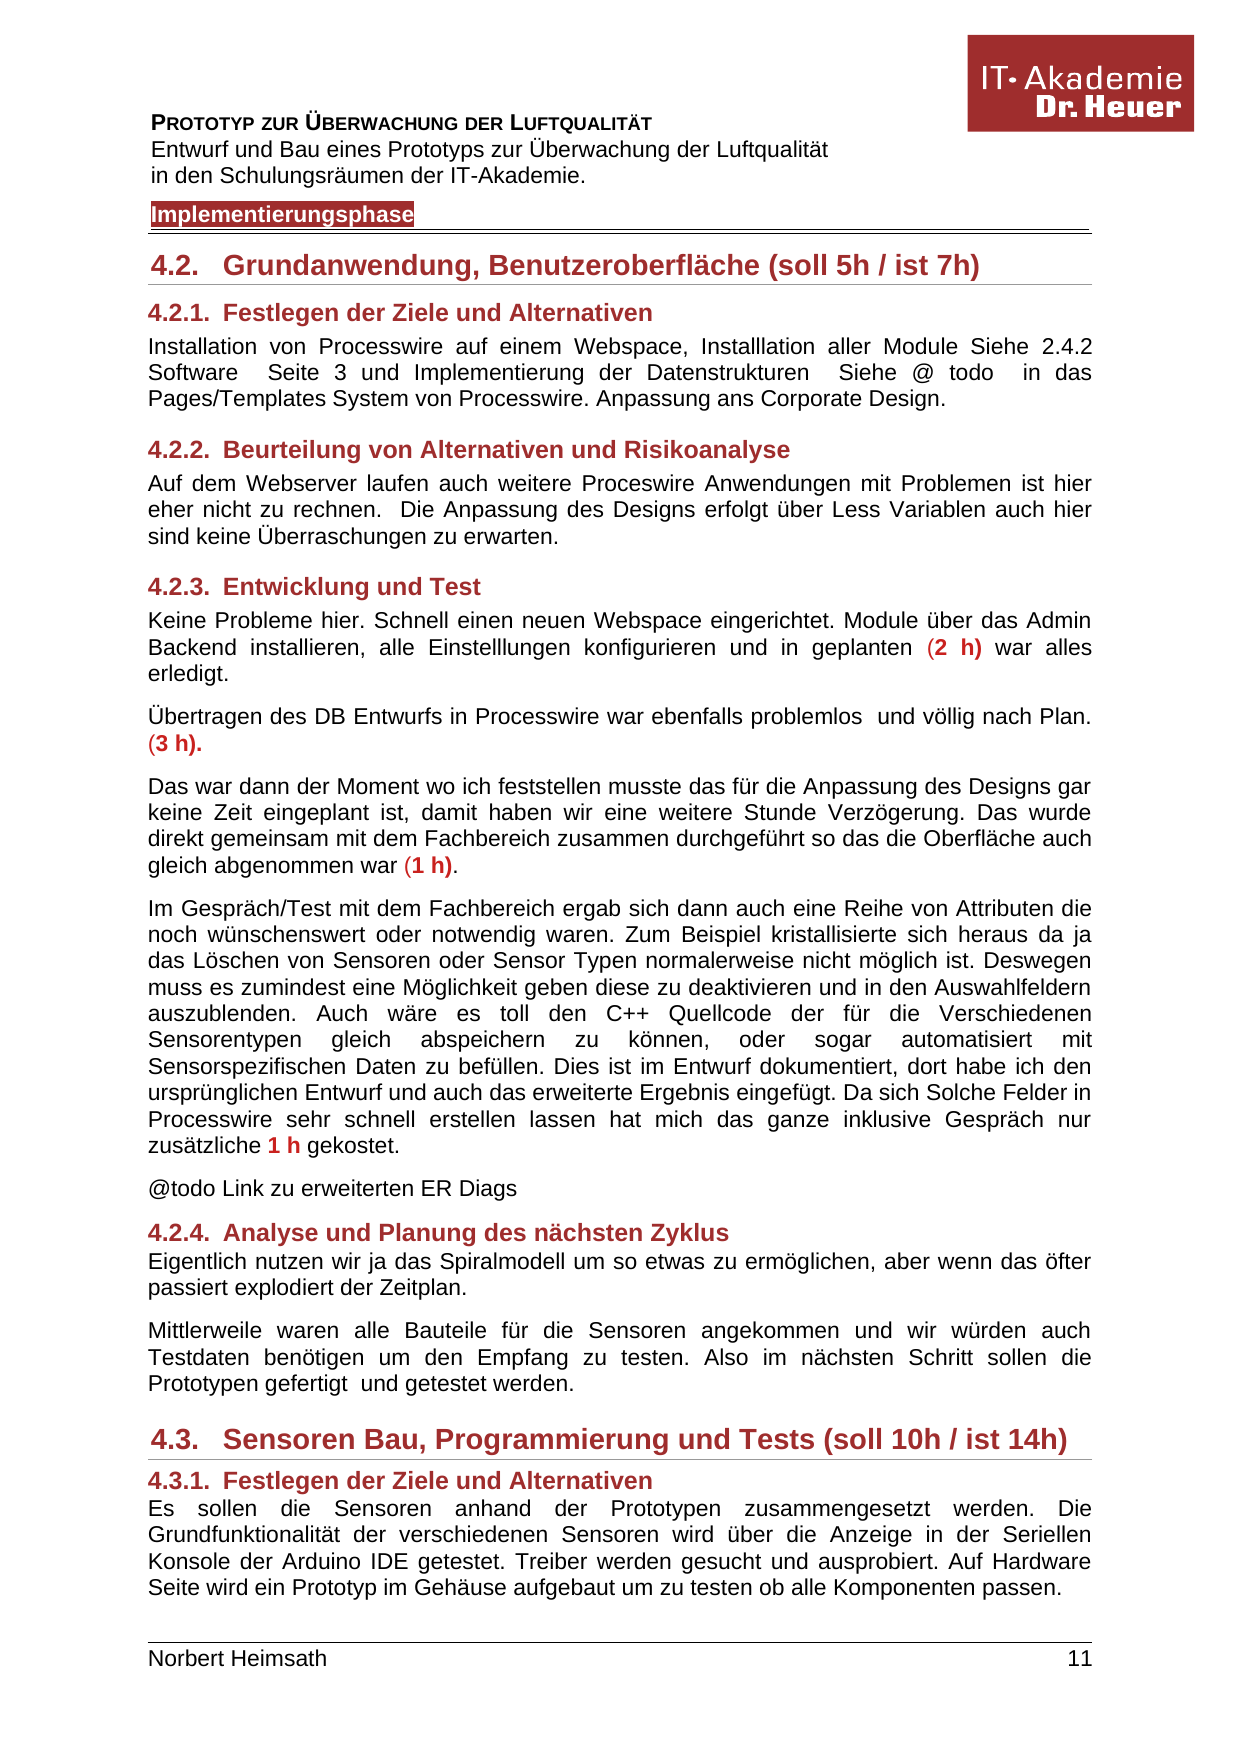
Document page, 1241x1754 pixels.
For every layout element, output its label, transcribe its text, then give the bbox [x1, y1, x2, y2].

text Installation von Processwire auf einem Webspace, Installlation aller Module Siehe 2.4.2 Software Seite 3 und Implementierung der Datenstrukturen Siehe @ todo in das Pages/Templates System von Processwire. Anpassung ans Corporate Design. [148, 333, 1092, 412]
subtitle Sensoren Bau, Programmierung und Tests (soll 10h / ist 14h) [148, 1419, 1092, 1459]
text Übertragen des DB Entwurfs in Processwire war ebenfalls problemlos und völlig nach Plan. (3 h). [148, 703, 1092, 756]
subtitle Beurteilung von Alternativen und Risikoanalyse [148, 435, 1092, 464]
text Auf dem Webserver laufen auch weitere Proceswire Anwendungen mit Problemen ist hier eher nicht zu rechnen. Die Anpassung des Designs erfolgt über Less Variablen auch hier sind keine Überraschungen zu erwarten. [148, 470, 1092, 549]
text Eigentlich nutzen wir ja das Spiralmodell um so etwas zu ermöglichen, aber wenn das öfter passiert explodiert der Zeitplan. [148, 1248, 1092, 1300]
text Es sollen die Sensoren anhand der Prototypen zusammengesetzt werden. Die Grundfunktionalität der verschiedenen Sensoren wird über die Anzeige in der Seriellen Konsole der Arduino IDE getestet. Treiber werden gesucht und ausprobiert. Auf Hardware Seite wird ein Prototyp im Gehäuse aufgebaut um zu testen ob alle Komponenten passen. [148, 1495, 1092, 1600]
subtitle Analyse und Planung des nächsten Zyklus [148, 1218, 1092, 1247]
subtitle Festlegen der Ziele und Alternativen [148, 297, 1092, 326]
text @todo Link zu erweiterten ER Diags [148, 1175, 1092, 1201]
text Keine Probleme hier. Schnell einen neuen Webspace eingerichtet. Module über das Admin Backend installieren, alle Einstelllungen konfigurieren und in geplanten (2 h) war alles erledigt. [148, 607, 1092, 687]
text Mittlerweile waren alle Bauteile für die Sensoren angekommen und wir würden auch Testdaten benötigen um den Empfang zu testen. Also im nächsten Schritt sollen die Prototypen gefertigt und getestet werden. [148, 1317, 1092, 1396]
text Im Gespräch/Test mit dem Fachbereich ergab sich dann auch eine Reihe von Attributen die noch wünschenswert oder notwendig waren. Zum Beispiel kristallisierte sich heraus da ja das Löschen von Sensoren oder Sensor Typen normalerweise nicht möglich ist. Deswegen muss es zumindest eine Möglichkeit geben diese zu deaktivieren und in den Auswahlfeldern auszublenden. Auch wäre es toll den C++ Quellcode der für die Verschiedenen Sensorentypen gleich abspeichern zu können, oder sogar automatisiert mit Sensorspezifischen Daten zu befüllen. Dies ist im Entwurf dokumentiert, dort habe ich den ursprünglichen Entwurf und auch das erweiterte Ergebnis eingefügt. Da sich Solche Felder in Processwire sehr schnell erstellen lassen hat mich das ganze inklusive Gespräch nur zusätzliche 1 h gekostet. [148, 895, 1092, 1158]
subtitle Festlegen der Ziele und Alternativen [148, 1466, 1092, 1494]
subtitle Grundanwendung, Benutzeroberfläche (soll 5h / ist 7h) [148, 245, 1092, 284]
text Das war dann der Moment wo ich feststellen musste das für die Anpassung des Designs gar keine Zeit eingeplant ist, damit haben wir eine weitere Stunde Verzögerung. Das wurde direkt gemeinsam mit dem Fachbereich zusammen durchgeführt so das die Oberfläche auch gleich abgenommen war (1 h). [148, 773, 1092, 878]
subtitle Entwicklung und Test [148, 572, 1092, 601]
